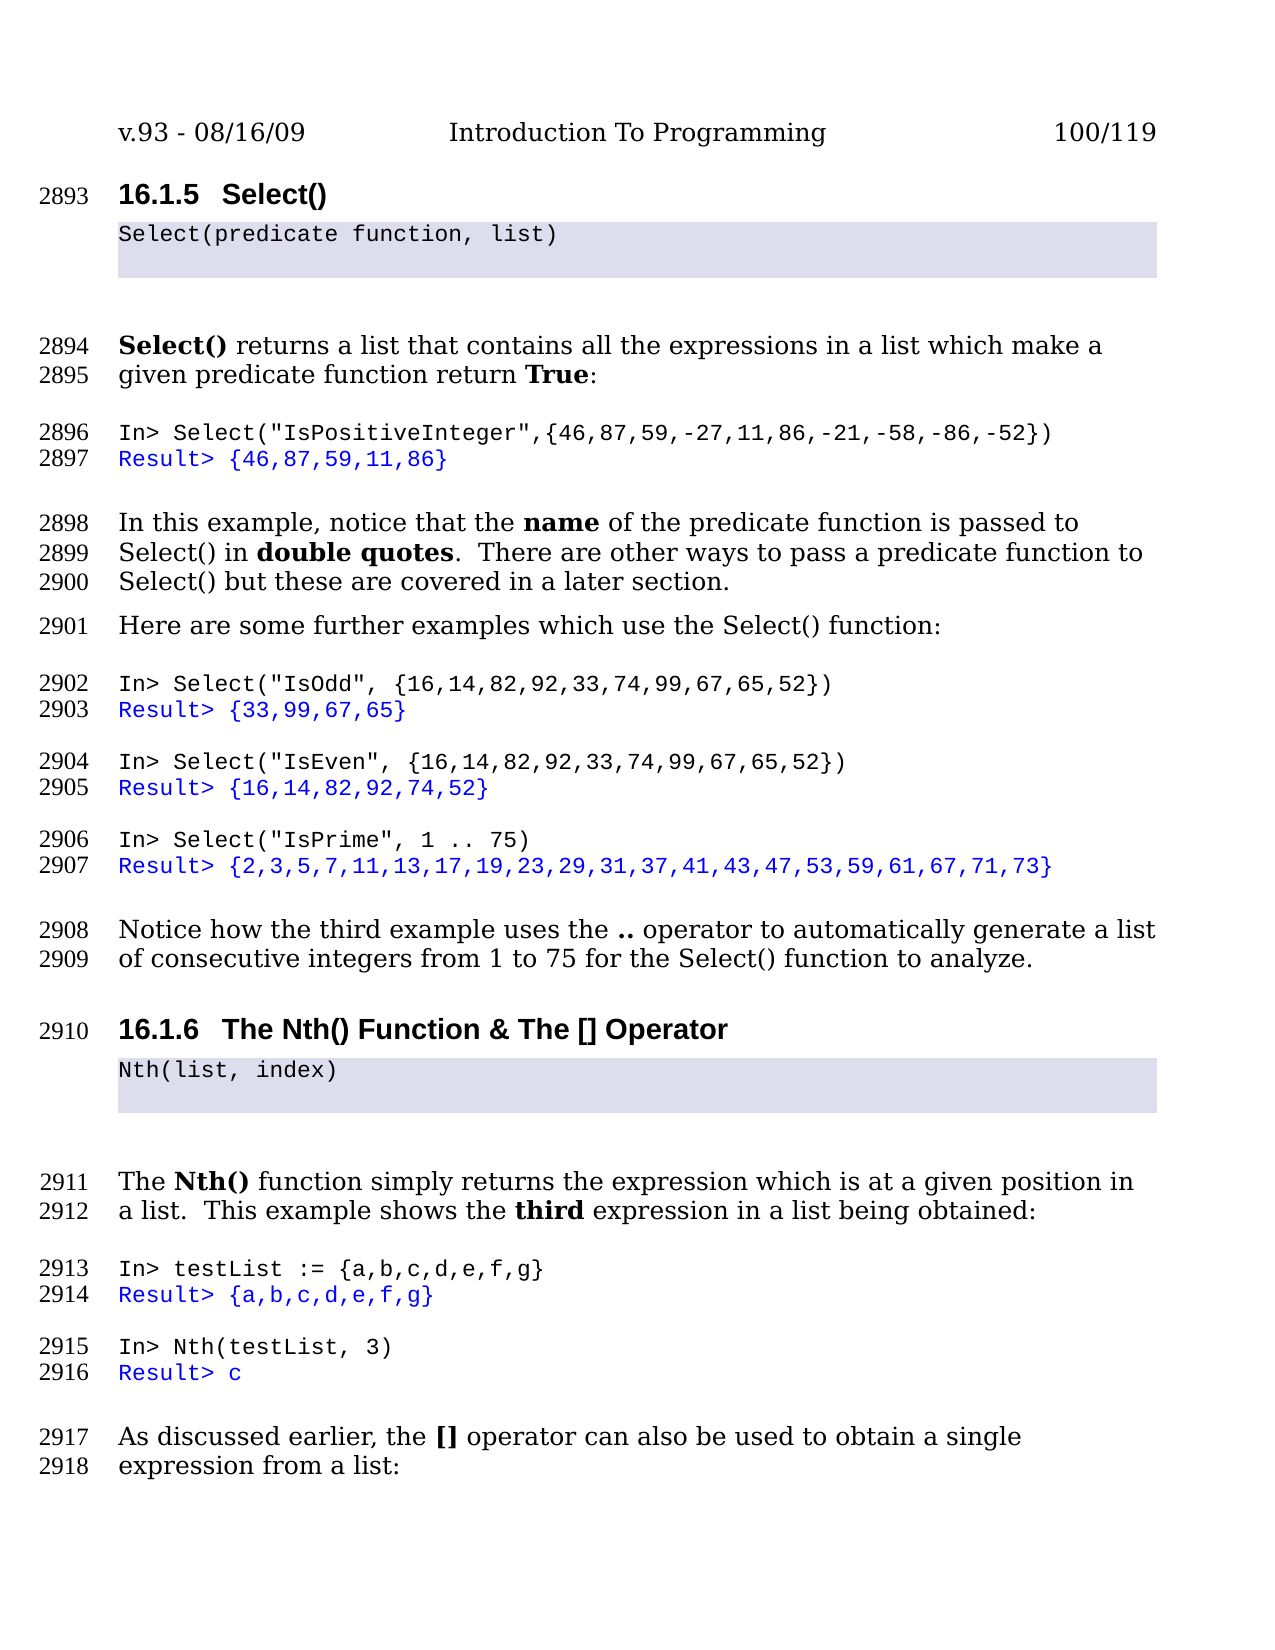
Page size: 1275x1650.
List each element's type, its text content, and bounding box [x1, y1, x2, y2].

text In> Select("IsPositiveInteger",{46,87,59,-27,11,86,-21,-58,-86,-52}) [118, 422, 1157, 447]
text In> Nth(testList, 3) [118, 1335, 1157, 1361]
table_header Select(predicate function, list) [118, 222, 1157, 278]
text Result> {2,3,5,7,11,13,17,19,23,29,31,37,41,43,47,53,59,61,67,71,73} [118, 854, 1157, 880]
text Notice how the third example uses the .. operator to automatically generate a list of consecutive integers from 1 to 75 for the Select() function to analyze. [118, 915, 1157, 973]
text In this example, notice that the name of the predicate function is passed to Select() in double quotes. There are other ways to pass a predicate function to Select() but these are covered in a later section. [118, 508, 1157, 596]
text Result> {a,b,c,d,e,f,g} [118, 1283, 1157, 1309]
text Result> {33,99,67,65} [118, 698, 1157, 724]
subtitle The Nth() Function & The [] Operator [118, 1012, 1157, 1046]
text In> Select("IsPrime", 1 .. 75) [118, 828, 1157, 854]
text In> testList := {a,b,c,d,e,f,g} [118, 1257, 1157, 1283]
text In> Select("IsEven", {16,14,82,92,33,74,99,67,65,52}) [118, 750, 1157, 776]
text Result> {16,14,82,92,74,52} [118, 776, 1157, 802]
subtitle Select() [118, 177, 1157, 210]
text Here are some further examples which use the Select() function: [118, 611, 1157, 640]
table_header Nth(list, index) [118, 1058, 1157, 1113]
text The Nth() function simply returns the expression which is at a given position in a list. This example shows the third expression in a list being obtained: [118, 1166, 1157, 1225]
text Result> {46,87,59,11,86} [118, 447, 1157, 473]
text In> Select("IsOdd", {16,14,82,92,33,74,99,67,65,52}) [118, 672, 1157, 698]
text As discussed earlier, the [] operator can also be used to obtain a single expression from a list: [118, 1422, 1157, 1480]
text Result> c [118, 1361, 1157, 1387]
text Select() returns a list that contains all the expressions in a list which make a given predicate function return True: [118, 331, 1157, 389]
